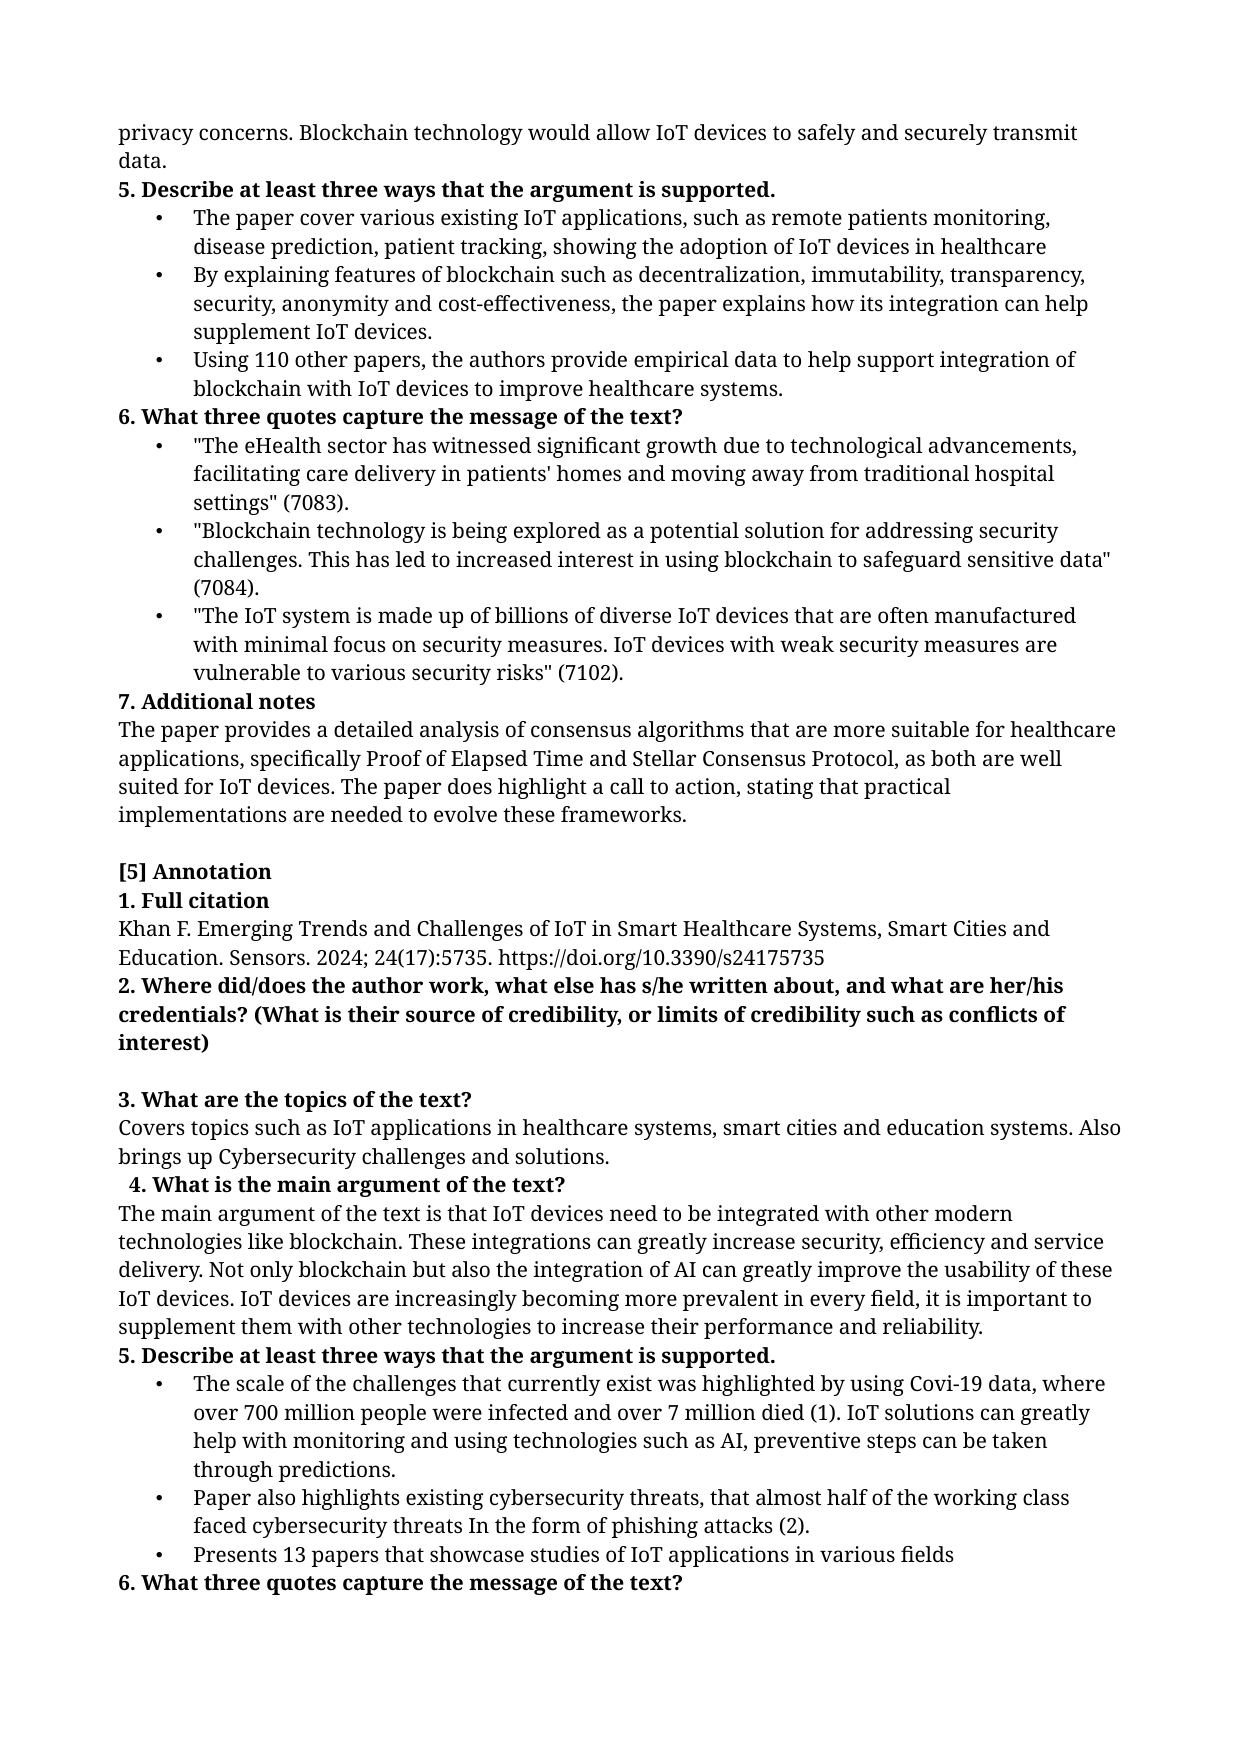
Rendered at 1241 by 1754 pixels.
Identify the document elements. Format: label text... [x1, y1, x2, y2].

list The scale of the challenges that currently exist was highlighted by using Covi-19 data, where over 700 million people were infected and over 7 million died (1). IoT solutions can greatly help with monitoring and using technologies such as AI, preventive steps can be taken through predictions. [156, 1369, 1122, 1483]
text 2. Where did/does the author work, what else has s/he written about, and what are her/his credentials? (What is their source of credibility, or limits of credibility such as conflicts of interest) [118, 971, 1122, 1057]
list The paper cover various existing IoT applications, such as remote patients monitoring, disease prediction, patient tracking, showing the adoption of IoT devices in healthcare [156, 203, 1122, 260]
list Presents 13 papers that showcase studies of IoT applications in various fields [156, 1540, 1122, 1568]
list By explaining features of blockchain such as decentralization, immutability, transparency, security, anonymity and cost-effectiveness, the paper explains how its integration can help supplement IoT devices. [156, 260, 1122, 346]
list "The IoT system is made up of billions of diverse IoT devices that are often manufactured with minimal focus on security measures. IoT devices with weak security measures are vulnerable to various security risks" (7102). [156, 602, 1122, 687]
list "Blockchain technology is being explored as a potential solution for addressing security challenges. This has led to increased interest in using blockchain to safeguard sensitive data" (7084). [156, 516, 1122, 602]
list Paper also highlights existing cybersecurity threats, that almost half of the working class faced cybersecurity threats In the form of phishing attacks (2). [156, 1483, 1122, 1540]
text 3. What are the topics of the text? [118, 1085, 1122, 1113]
text The main argument of the text is that IoT devices need to be integrated with other modern technologies like blockchain. These integrations can greatly increase security, efficiency and service delivery. Not only blockchain but also the integration of AI can greatly improve the usability of these IoT devices. IoT devices are increasingly becoming more prevalent in every field, it is important to supplement them with other technologies to increase their performance and reliability. [118, 1199, 1122, 1341]
text 6. What three quotes capture the message of the text? [118, 1568, 1122, 1597]
text The paper provides a detailed analysis of consensus algorithms that are more suitable for healthcare applications, specifically Proof of Elapsed Time and Stellar Consensus Protocol, as both are well suited for IoT devices. The paper does highlight a call to action, stating that practical implementations are needed to evolve these frameworks. [118, 715, 1122, 829]
text 4. What is the main argument of the text? [118, 1170, 1122, 1199]
text 5. Describe at least three ways that the argument is supported. [118, 1341, 1122, 1369]
text 6. What three quotes capture the message of the text? [118, 402, 1122, 431]
text Covers topics such as IoT applications in healthcare systems, smart cities and education systems. Also brings up Cybersecurity challenges and solutions. [118, 1113, 1122, 1170]
text [5] Annotation [118, 857, 1122, 886]
text 7. Additional notes [118, 687, 1122, 715]
text 1. Full citation [118, 886, 1122, 914]
list "The eHealth sector has witnessed significant growth due to technological advancements, facilitating care delivery in patients' homes and moving away from traditional hospital settings" (7083). [156, 431, 1122, 516]
text 5. Describe at least three ways that the argument is supported. [118, 175, 1122, 203]
text privacy concerns. Blockchain technology would allow IoT devices to safely and securely transmit data. [118, 118, 1122, 175]
text Khan F. Emerging Trends and Challenges of IoT in Smart Healthcare Systems, Smart Cities and Education. Sensors. 2024; 24(17):5735. https://doi.org/10.3390/s24175735 [118, 914, 1122, 971]
list Using 110 other papers, the authors provide empirical data to help support integration of blockchain with IoT devices to improve healthcare systems. [156, 346, 1122, 402]
